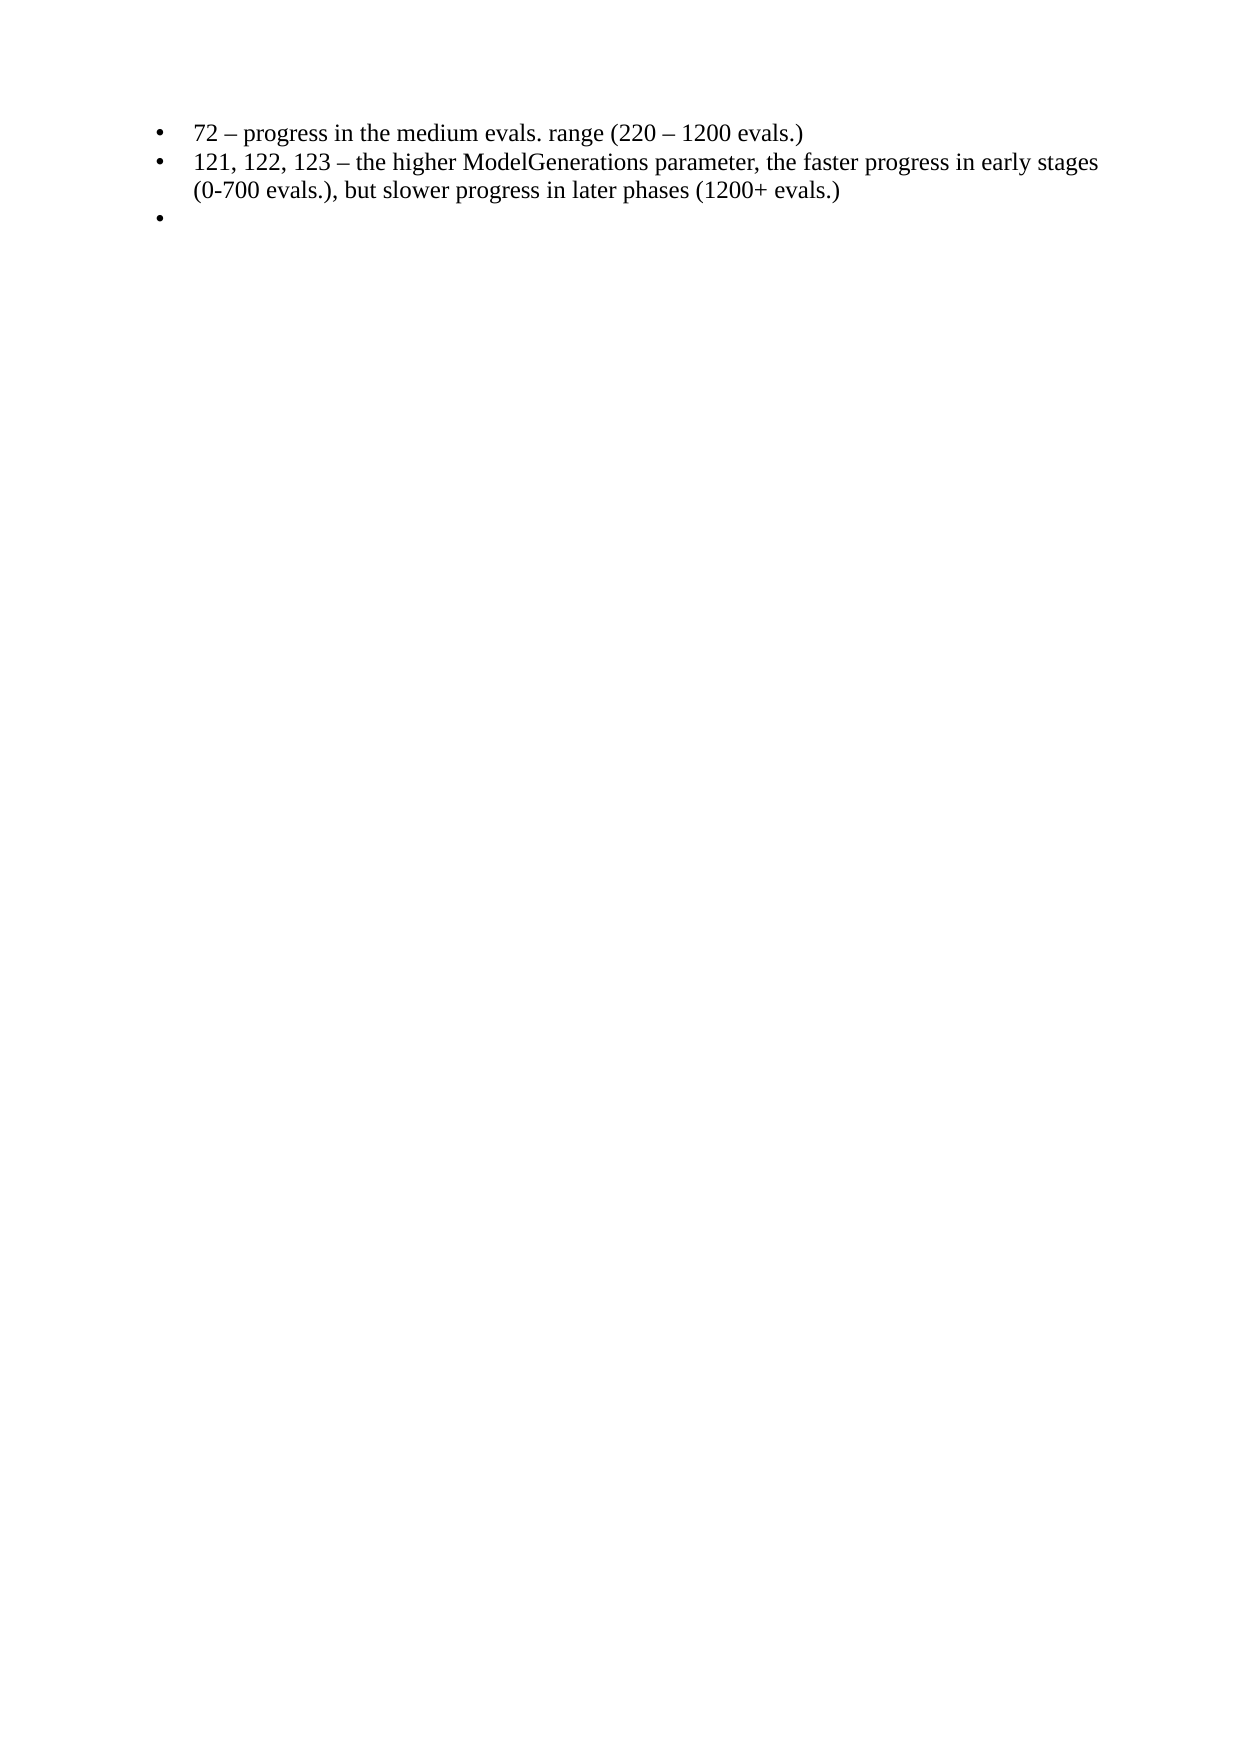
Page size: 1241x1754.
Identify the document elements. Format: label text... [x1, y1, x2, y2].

list 121, 122, 123 – the higher ModelGenerations parameter, the faster progress in early stages (0-700 evals.), but slower progress in later phases (1200+ evals.) [156, 147, 1122, 204]
list 72 – progress in the medium evals. range (220 – 1200 evals.) [156, 118, 1122, 147]
